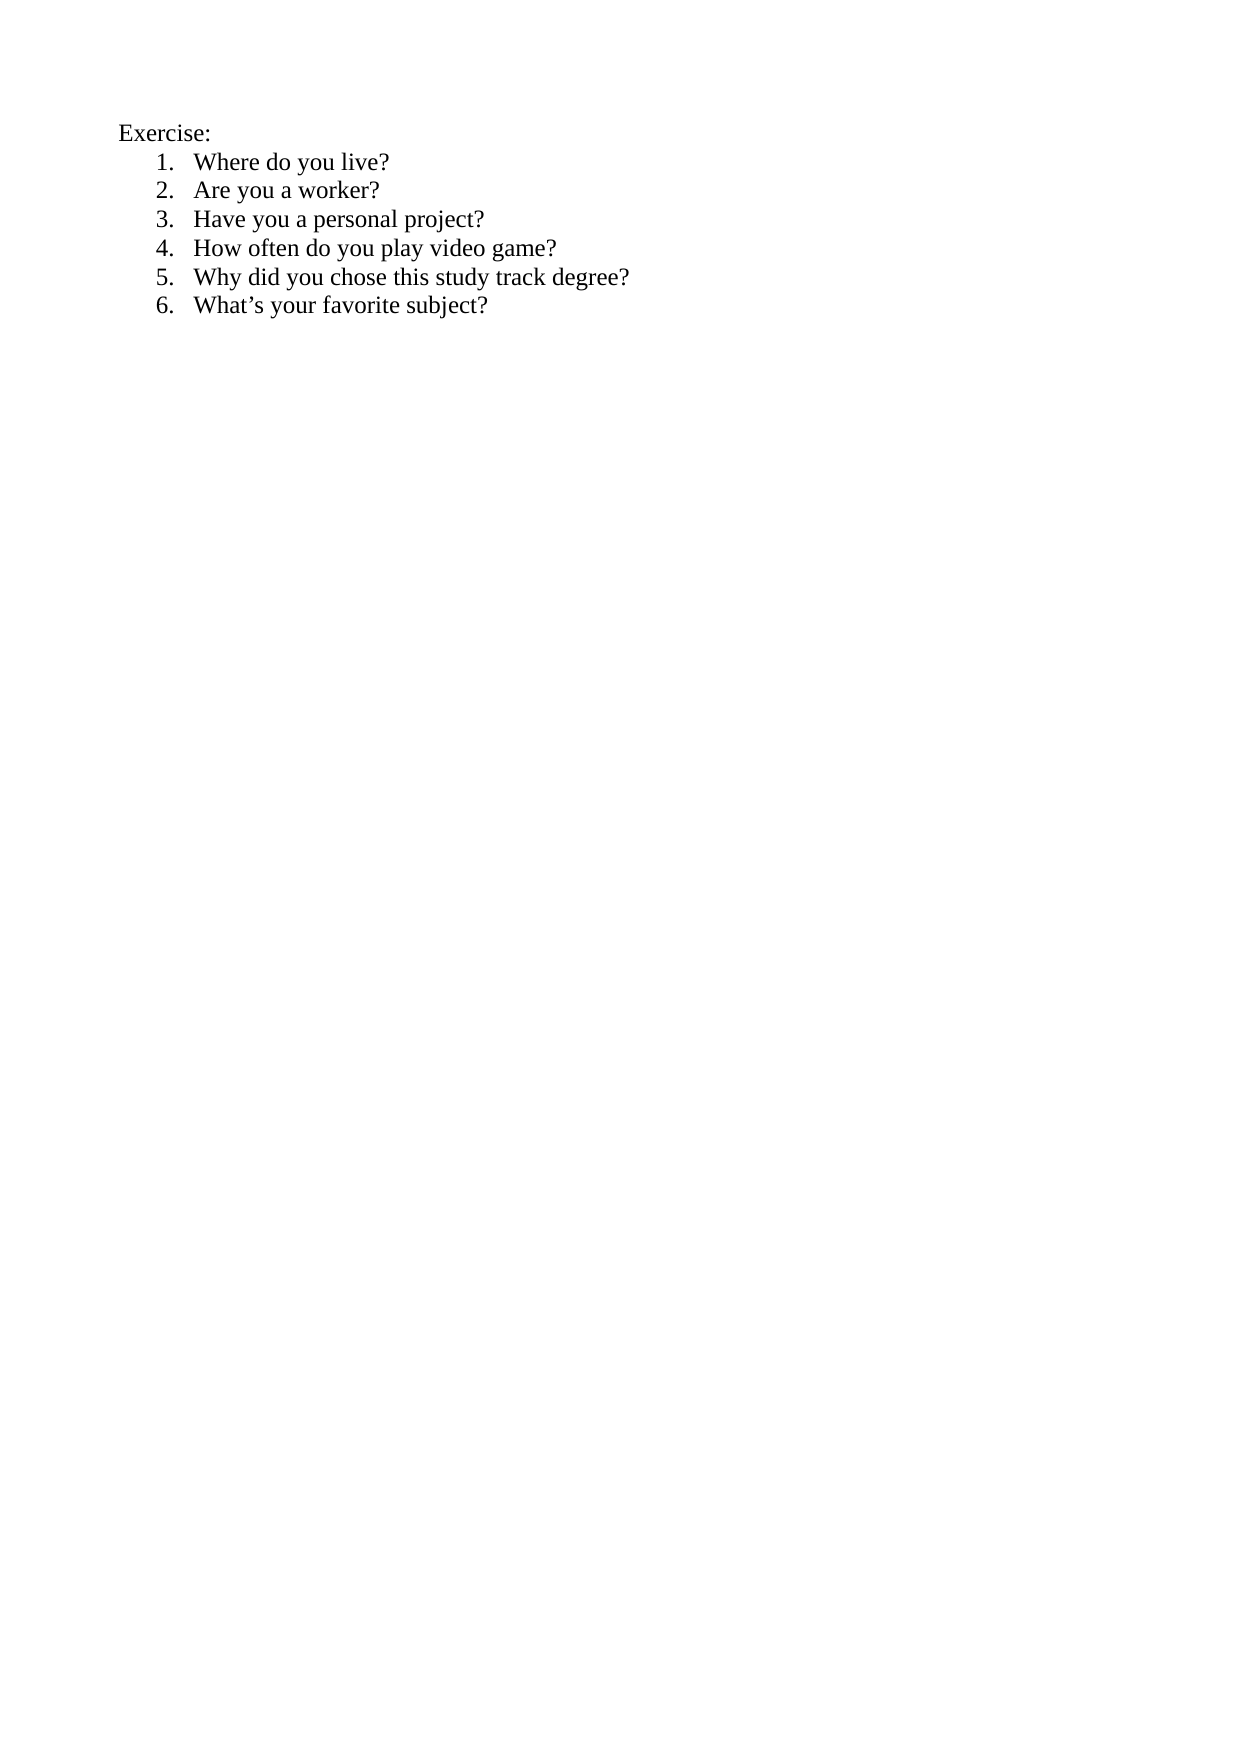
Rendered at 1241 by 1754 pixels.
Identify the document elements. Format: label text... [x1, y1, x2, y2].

list How often do you play video game? [156, 233, 1122, 262]
list Why did you chose this study track degree? [156, 262, 1122, 291]
text Exercise: [118, 118, 1122, 147]
list Have you a personal project? [156, 204, 1122, 233]
list Where do you live? [156, 147, 1122, 176]
list Are you a worker? [156, 176, 1122, 204]
list What’s your favorite subject? [156, 291, 1122, 319]
